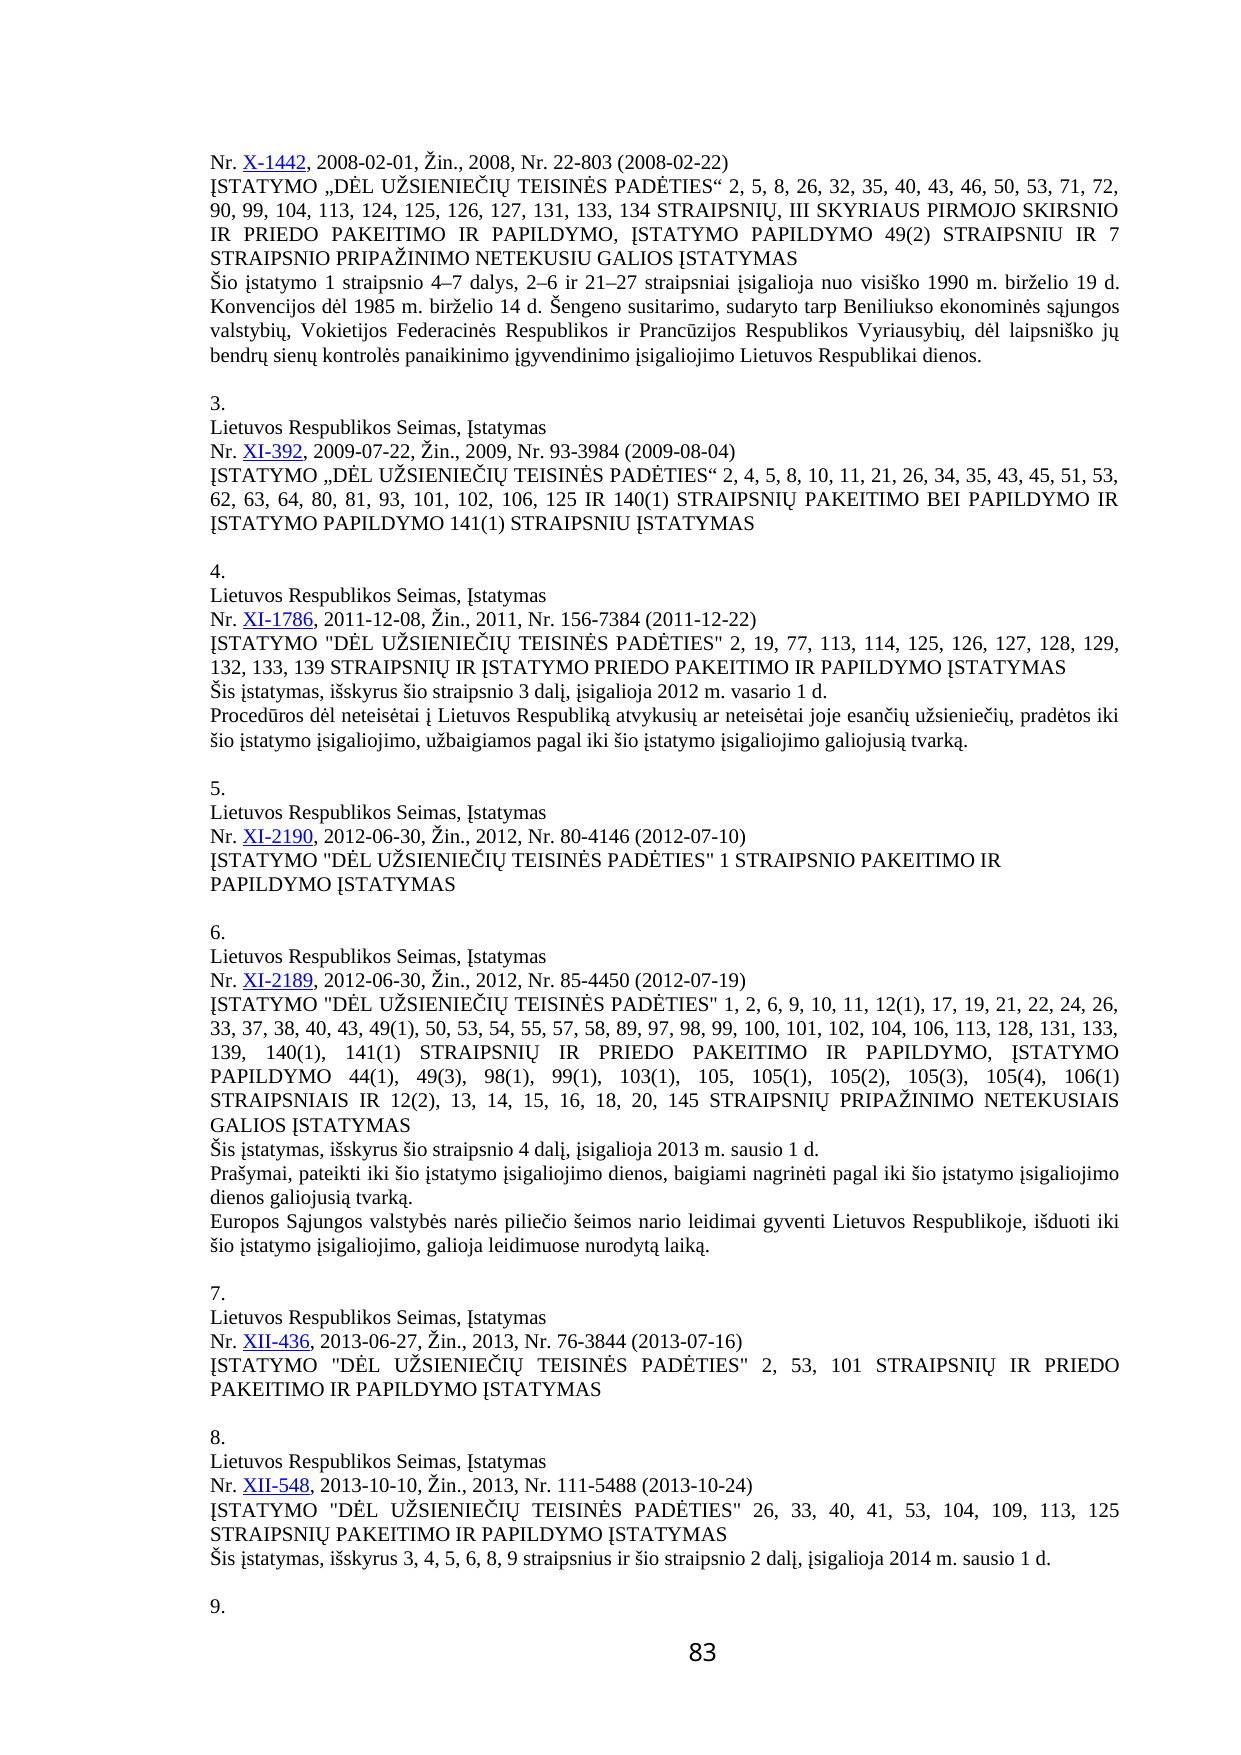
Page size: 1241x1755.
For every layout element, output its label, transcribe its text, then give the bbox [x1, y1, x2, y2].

text Šio įstatymo 1 straipsnio 4–7 dalys, 2–6 ir 21–27 straipsniai įsigalioja nuo visiško 1990 m. birželio 19 d. Konvencijos dėl 1985 m. birželio 14 d. Šengeno susitarimo, sudaryto tarp Beniliukso ekonominės sąjungos valstybių, Vokietijos Federacinės Respublikos ir Prancūzijos Respublikos Vyriausybių, dėl laipsniško jų bendrų sienų kontrolės panaikinimo įgyvendinimo įsigaliojimo Lietuvos Respublikai dienos. [210, 270, 1120, 367]
text ĮSTATYMO "DĖL UŽSIENIEČIŲ TEISINĖS PADĖTIES" 26, 33, 40, 41, 53, 104, 109, 113, 125 STRAIPSNIŲ PAKEITIMO IR PAPILDYMO ĮSTATYMAS [210, 1497, 1120, 1546]
text Nr. XII-548, 2013-10-10, Žin., 2013, Nr. 111-5488 (2013-10-24) [210, 1473, 1120, 1497]
text Šis įstatymas, išskyrus šio straipsnio 4 dalį, įsigalioja 2013 m. sausio 1 d. [210, 1137, 1120, 1161]
text Šis įstatymas, išskyrus šio straipsnio 3 dalį, įsigalioja 2012 m. vasario 1 d. [210, 679, 1120, 703]
text Nr. XI-1786, 2011-12-08, Žin., 2011, Nr. 156-7384 (2011-12-22) [210, 607, 1120, 631]
text Nr. XI-392, 2009-07-22, Žin., 2009, Nr. 93-3984 (2009-08-04) [210, 439, 1120, 463]
text Nr. XI-2190, 2012-06-30, Žin., 2012, Nr. 80-4146 (2012-07-10) [210, 824, 1120, 848]
text 5. [210, 776, 1120, 800]
text ĮSTATYMO "DĖL UŽSIENIEČIŲ TEISINĖS PADĖTIES" 2, 53, 101 STRAIPSNIŲ IR PRIEDO PAKEITIMO IR PAPILDYMO ĮSTATYMAS [210, 1353, 1120, 1401]
text 3. [210, 391, 1120, 415]
text ĮSTATYMO „DĖL UŽSIENIEČIŲ TEISINĖS PADĖTIES“ 2, 5, 8, 26, 32, 35, 40, 43, 46, 50, 53, 71, 72, 90, 99, 104, 113, 124, 125, 126, 127, 131, 133, 134 STRAIPSNIŲ, III SKYRIAUS PIRMOJO SKIRSNIO IR PRIEDO PAKEITIMO IR PAPILDYMO, ĮSTATYMO PAPILDYMO 49(2) STRAIPSNIU IR 7 STRAIPSNIO PRIPAŽINIMO NETEKUSIU GALIOS ĮSTATYMAS [210, 174, 1120, 270]
text ĮSTATYMO „DĖL UŽSIENIEČIŲ TEISINĖS PADĖTIES“ 2, 4, 5, 8, 10, 11, 21, 26, 34, 35, 43, 45, 51, 53, 62, 63, 64, 80, 81, 93, 101, 102, 106, 125 IR 140(1) STRAIPSNIŲ PAKEITIMO BEI PAPILDYMO IR ĮSTATYMO PAPILDYMO 141(1) STRAIPSNIU ĮSTATYMAS [210, 463, 1120, 535]
text Nr. XI-2189, 2012-06-30, Žin., 2012, Nr. 85-4450 (2012-07-19) [210, 968, 1120, 992]
text Lietuvos Respublikos Seimas, Įstatymas [210, 415, 1120, 439]
text 7. [210, 1281, 1120, 1305]
text Europos Sąjungos valstybės narės piliečio šeimos nario leidimai gyventi Lietuvos Respublikoje, išduoti iki šio įstatymo įsigaliojimo, galioja leidimuose nurodytą laiką. [210, 1209, 1120, 1257]
text Prašymai, pateikti iki šio įstatymo įsigaliojimo dienos, baigiami nagrinėti pagal iki šio įstatymo įsigaliojimo dienos galiojusią tvarką. [210, 1161, 1120, 1209]
text Šis įstatymas, išskyrus 3, 4, 5, 6, 8, 9 straipsnius ir šio straipsnio 2 dalį, įsigalioja 2014 m. sausio 1 d. [210, 1546, 1120, 1570]
text 9. [210, 1594, 1120, 1618]
text 6. [210, 920, 1120, 944]
text 4. [210, 559, 1120, 583]
text Procedūros dėl neteisėtai į Lietuvos Respubliką atvykusių ar neteisėtai joje esančių užsieniečių, pradėtos iki šio įstatymo įsigaliojimo, užbaigiamos pagal iki šio įstatymo įsigaliojimo galiojusią tvarką. [210, 703, 1120, 752]
text Lietuvos Respublikos Seimas, Įstatymas [210, 944, 1120, 968]
text Nr. X-1442, 2008-02-01, Žin., 2008, Nr. 22-803 (2008-02-22) [210, 150, 1120, 174]
text ĮSTATYMO "DĖL UŽSIENIEČIŲ TEISINĖS PADĖTIES" 1, 2, 6, 9, 10, 11, 12(1), 17, 19, 21, 22, 24, 26, 33, 37, 38, 40, 43, 49(1), 50, 53, 54, 55, 57, 58, 89, 97, 98, 99, 100, 101, 102, 104, 106, 113, 128, 131, 133, 139, 140(1), 141(1) STRAIPSNIŲ IR PRIEDO PAKEITIMO IR PAPILDYMO, ĮSTATYMO PAPILDYMO 44(1), 49(3), 98(1), 99(1), 103(1), 105, 105(1), 105(2), 105(3), 105(4), 106(1) STRAIPSNIAIS IR 12(2), 13, 14, 15, 16, 18, 20, 145 STRAIPSNIŲ PRIPAŽINIMO NETEKUSIAIS GALIOS ĮSTATYMAS [210, 992, 1120, 1137]
text ĮSTATYMO "DĖL UŽSIENIEČIŲ TEISINĖS PADĖTIES" 2, 19, 77, 113, 114, 125, 126, 127, 128, 129, 132, 133, 139 STRAIPSNIŲ IR ĮSTATYMO PRIEDO PAKEITIMO IR PAPILDYMO ĮSTATYMAS [210, 631, 1120, 679]
text Lietuvos Respublikos Seimas, Įstatymas [210, 1449, 1120, 1473]
text ĮSTATYMO "DĖL UŽSIENIEČIŲ TEISINĖS PADĖTIES" 1 STRAIPSNIO PAKEITIMO IR PAPILDYMO ĮSTATYMAS [210, 848, 1120, 896]
text Nr. XII-436, 2013-06-27, Žin., 2013, Nr. 76-3844 (2013-07-16) [210, 1329, 1120, 1353]
text 8. [210, 1425, 1120, 1449]
text Lietuvos Respublikos Seimas, Įstatymas [210, 1305, 1120, 1329]
text Lietuvos Respublikos Seimas, Įstatymas [210, 800, 1120, 824]
text Lietuvos Respublikos Seimas, Įstatymas [210, 583, 1120, 607]
